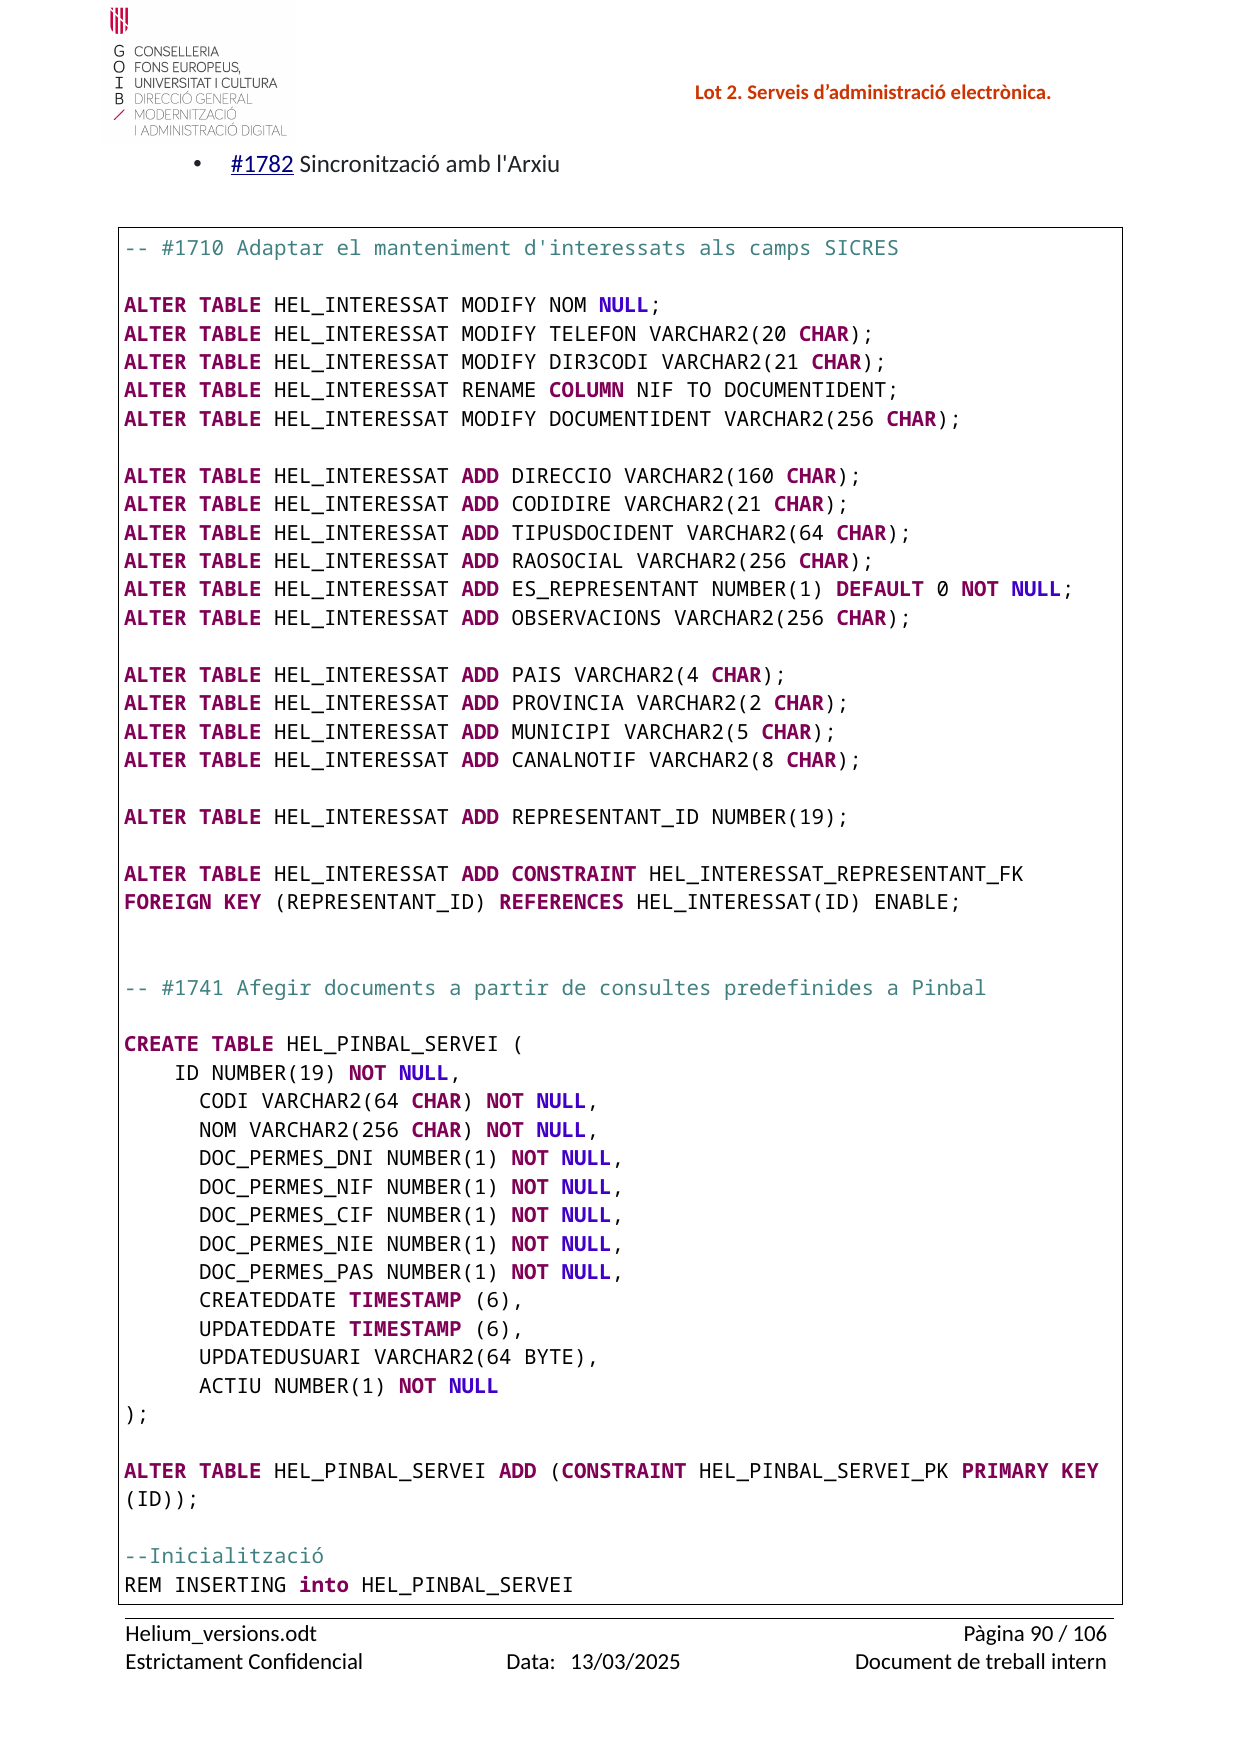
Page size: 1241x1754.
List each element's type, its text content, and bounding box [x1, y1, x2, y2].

picture [100, 0, 297, 144]
table_header -- #1710 Adaptar el manteniment d'interessats als camps SICRES ALTER TABLE HEL_INTERESSAT MODIFY NOM NULL; ALTER TABLE HEL_INTERESSAT MODIFY TELEFON VARCHAR2(20 CHAR); ALTER TABLE HEL_INTERESSAT MODIFY DIR3CODI VARCHAR2(21 CHAR); ALTER TABLE HEL_INTERESSAT RENAME COLUMN NIF TO DOCUMENTIDENT; ALTER TABLE HEL_INTERESSAT MODIFY DOCUMENTIDENT VARCHAR2(256 CHAR); ALTER TABLE HEL_INTERESSAT ADD DIRECCIO VARCHAR2(160 CHAR); ALTER TABLE HEL_INTERESSAT ADD CODIDIRE VARCHAR2(21 CHAR); ALTER TABLE HEL_INTERESSAT ADD TIPUSDOCIDENT VARCHAR2(64 CHAR); ALTER TABLE HEL_INTERESSAT ADD RAOSOCIAL VARCHAR2(256 CHAR); ALTER TABLE HEL_INTERESSAT ADD ES_REPRESENTANT NUMBER(1) DEFAULT 0 NOT NULL; ALTER TABLE HEL_INTERESSAT ADD OBSERVACIONS VARCHAR2(256 CHAR); ALTER TABLE HEL_INTERESSAT ADD PAIS VARCHAR2(4 CHAR); ALTER TABLE HEL_INTERESSAT ADD PROVINCIA VARCHAR2(2 CHAR); ALTER TABLE HEL_INTERESSAT ADD MUNICIPI VARCHAR2(5 CHAR); ALTER TABLE HEL_INTERESSAT ADD CANALNOTIF VARCHAR2(8 CHAR); ALTER TABLE HEL_INTERESSAT ADD REPRESENTANT_ID NUMBER(19); ALTER TABLE HEL_INTERESSAT ADD CONSTRAINT HEL_INTERESSAT_REPRESENTANT_FK FOREIGN KEY (REPRESENTANT_ID) REFERENCES HEL_INTERESSAT(ID) ENABLE; -- #1741 Afegir documents a partir de consultes predefinides a Pinbal CREATE TABLE HEL_PINBAL_SERVEI ( ID NUMBER(19) NOT NULL, CODI VARCHAR2(64 CHAR) NOT NULL, NOM VARCHAR2(256 CHAR) NOT NULL, DOC_PERMES_DNI NUMBER(1) NOT NULL, DOC_PERMES_NIF NUMBER(1) NOT NULL, DOC_PERMES_CIF NUMBER(1) NOT NULL, DOC_PERMES_NIE NUMBER(1) NOT NULL, DOC_PERMES_PAS NUMBER(1) NOT NULL, CREATEDDATE TIMESTAMP (6), UPDATEDDATE TIMESTAMP (6), UPDATEDUSUARI VARCHAR2(64 BYTE), ACTIU NUMBER(1) NOT NULL ); ALTER TABLE HEL_PINBAL_SERVEI ADD (CONSTRAINT HEL_PINBAL_SERVEI_PK PRIMARY KEY (ID)); --Inicialització REM INSERTING into HEL_PINBAL_SERVEI [119, 228, 1122, 1604]
list #1782 Sincronització amb l'Arxiu [193, 148, 1122, 178]
